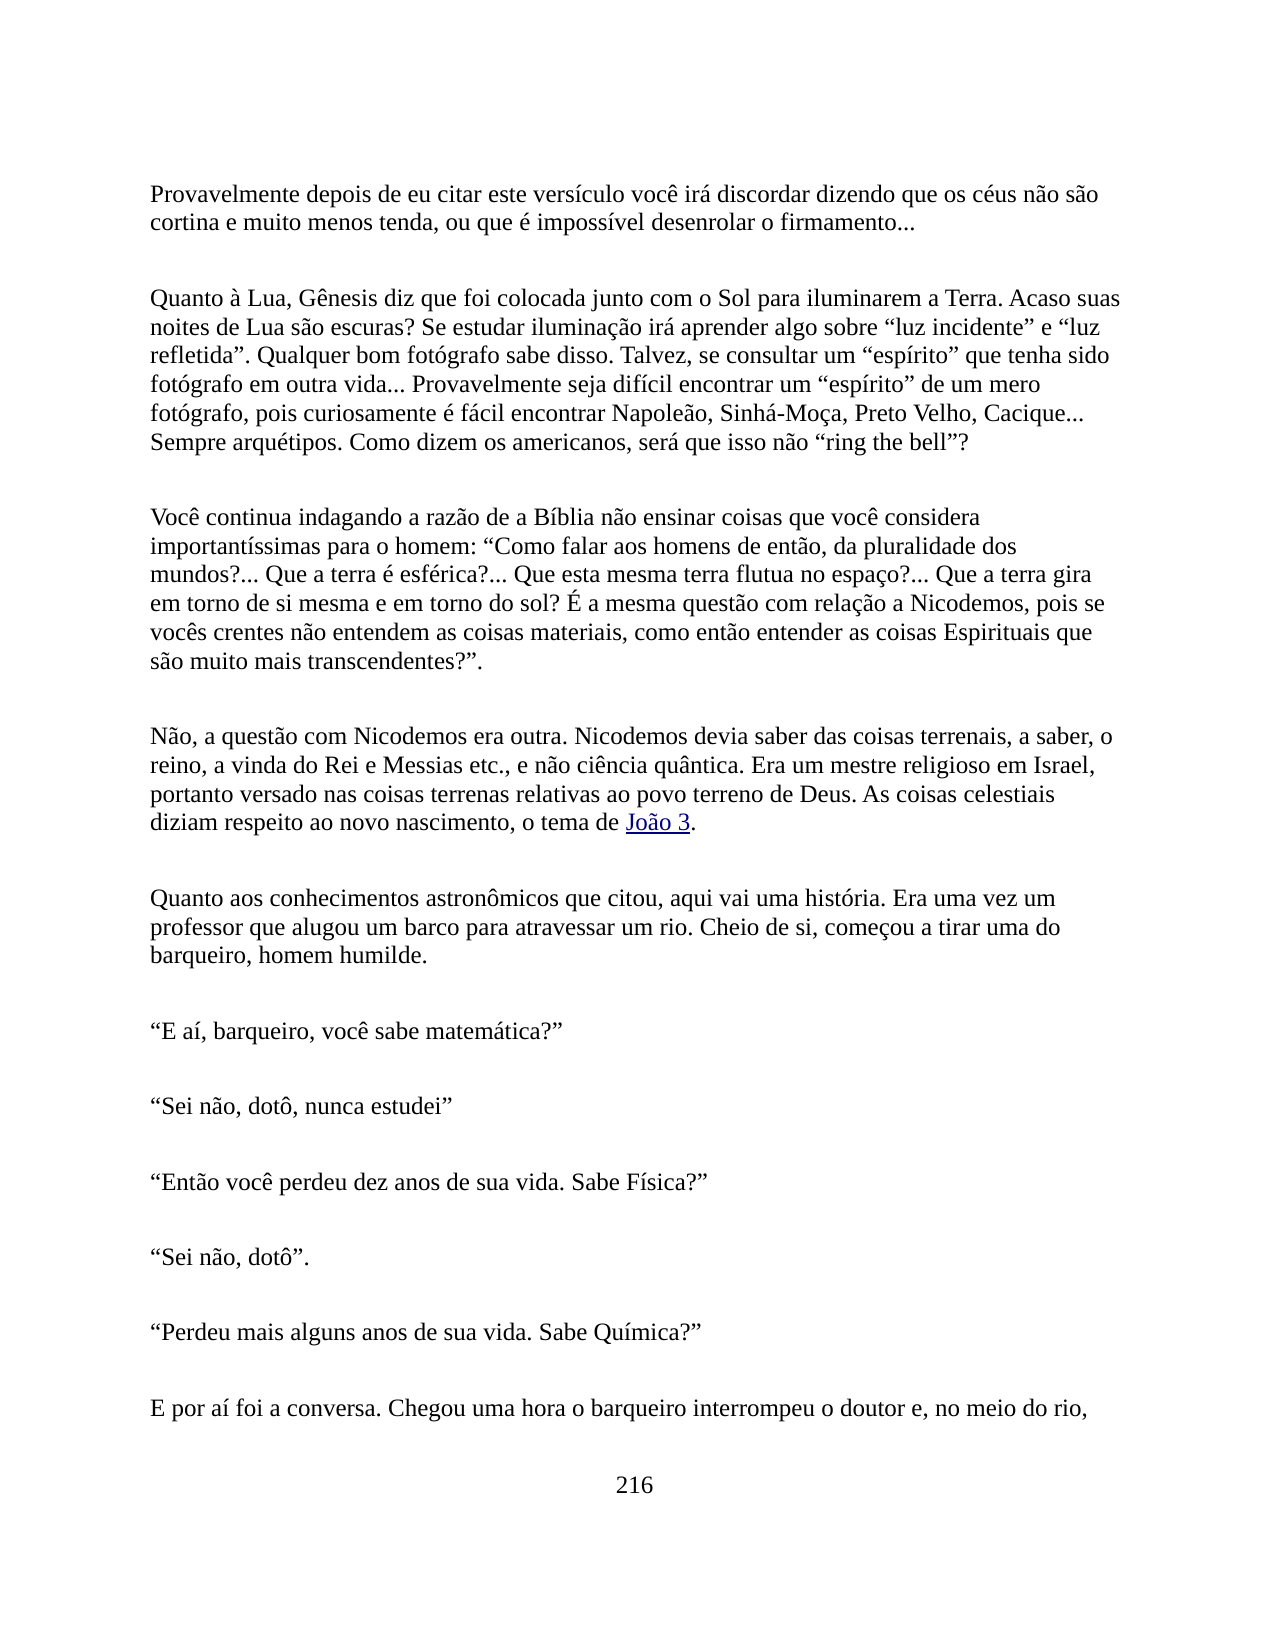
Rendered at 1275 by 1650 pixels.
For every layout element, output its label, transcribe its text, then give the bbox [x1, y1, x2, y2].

text Não, a questão com Nicodemos era outra. Nicodemos devia saber das coisas terrenais, a saber, o reino, a vinda do Rei e Messias etc., e não ciência quântica. Era um mestre religioso em Israel, portanto versado nas coisas terrenas relativas ao povo terreno de Deus. As coisas celestiais diziam respeito ao novo nascimento, o tema de João 3. [150, 692, 1125, 836]
text “Sei não, dotô, nunca estudei” [150, 1062, 1125, 1120]
text E por aí foi a conversa. Chegou uma hora o barqueiro interrompeu o doutor e, no meio do rio, [150, 1364, 1125, 1422]
text “Perdeu mais alguns anos de sua vida. Sabe Química?” [150, 1289, 1125, 1346]
text Quanto aos conhecimentos astronômicos que citou, aqui vai uma história. Era uma vez um professor que alugou um barco para atravessar um rio. Cheio de si, começou a tirar uma do barqueiro, homem humilde. [150, 854, 1125, 969]
text “Então você perdeu dez anos de sua vida. Sabe Física?” [150, 1138, 1125, 1195]
text Provavelmente depois de eu citar este versículo você irá discordar dizendo que os céus não são cortina e muito menos tenda, ou que é impossível desenrolar o firmamento... [150, 150, 1125, 236]
text Quanto à Lua, Gênesis diz que foi colocada junto com o Sol para iluminarem a Terra. Acaso suas noites de Lua são escuras? Se estudar iluminação irá aprender algo sobre “luz incidente” e “luz refletida”. Qualquer bom fotógrafo sabe disso. Talvez, se consultar um “espírito” que tenha sido fotógrafo em outra vida... Provavelmente seja difícil encontrar um “espírito” de um mero fotógrafo, pois curiosamente é fácil encontrar Napoleão, Sinhá-Moça, Preto Velho, Cacique... Sempre arquétipos. Como dizem os americanos, será que isso não “ring the bell”? [150, 254, 1125, 455]
text Você continua indagando a razão de a Bíblia não ensinar coisas que você considera importantíssimas para o homem: “Como falar aos homens de então, da pluralidade dos mundos?... Que a terra é esférica?... Que esta mesma terra flutua no espaço?... Que a terra gira em torno de si mesma e em torno do sol? É a mesma questão com relação a Nicodemos, pois se vocês crentes não entendem as coisas materiais, como então entender as coisas Espirituais que são muito mais transcendentes?”. [150, 473, 1125, 674]
text “E aí, barqueiro, você sabe matemática?” [150, 987, 1125, 1044]
text “Sei não, dotô”. [150, 1213, 1125, 1271]
